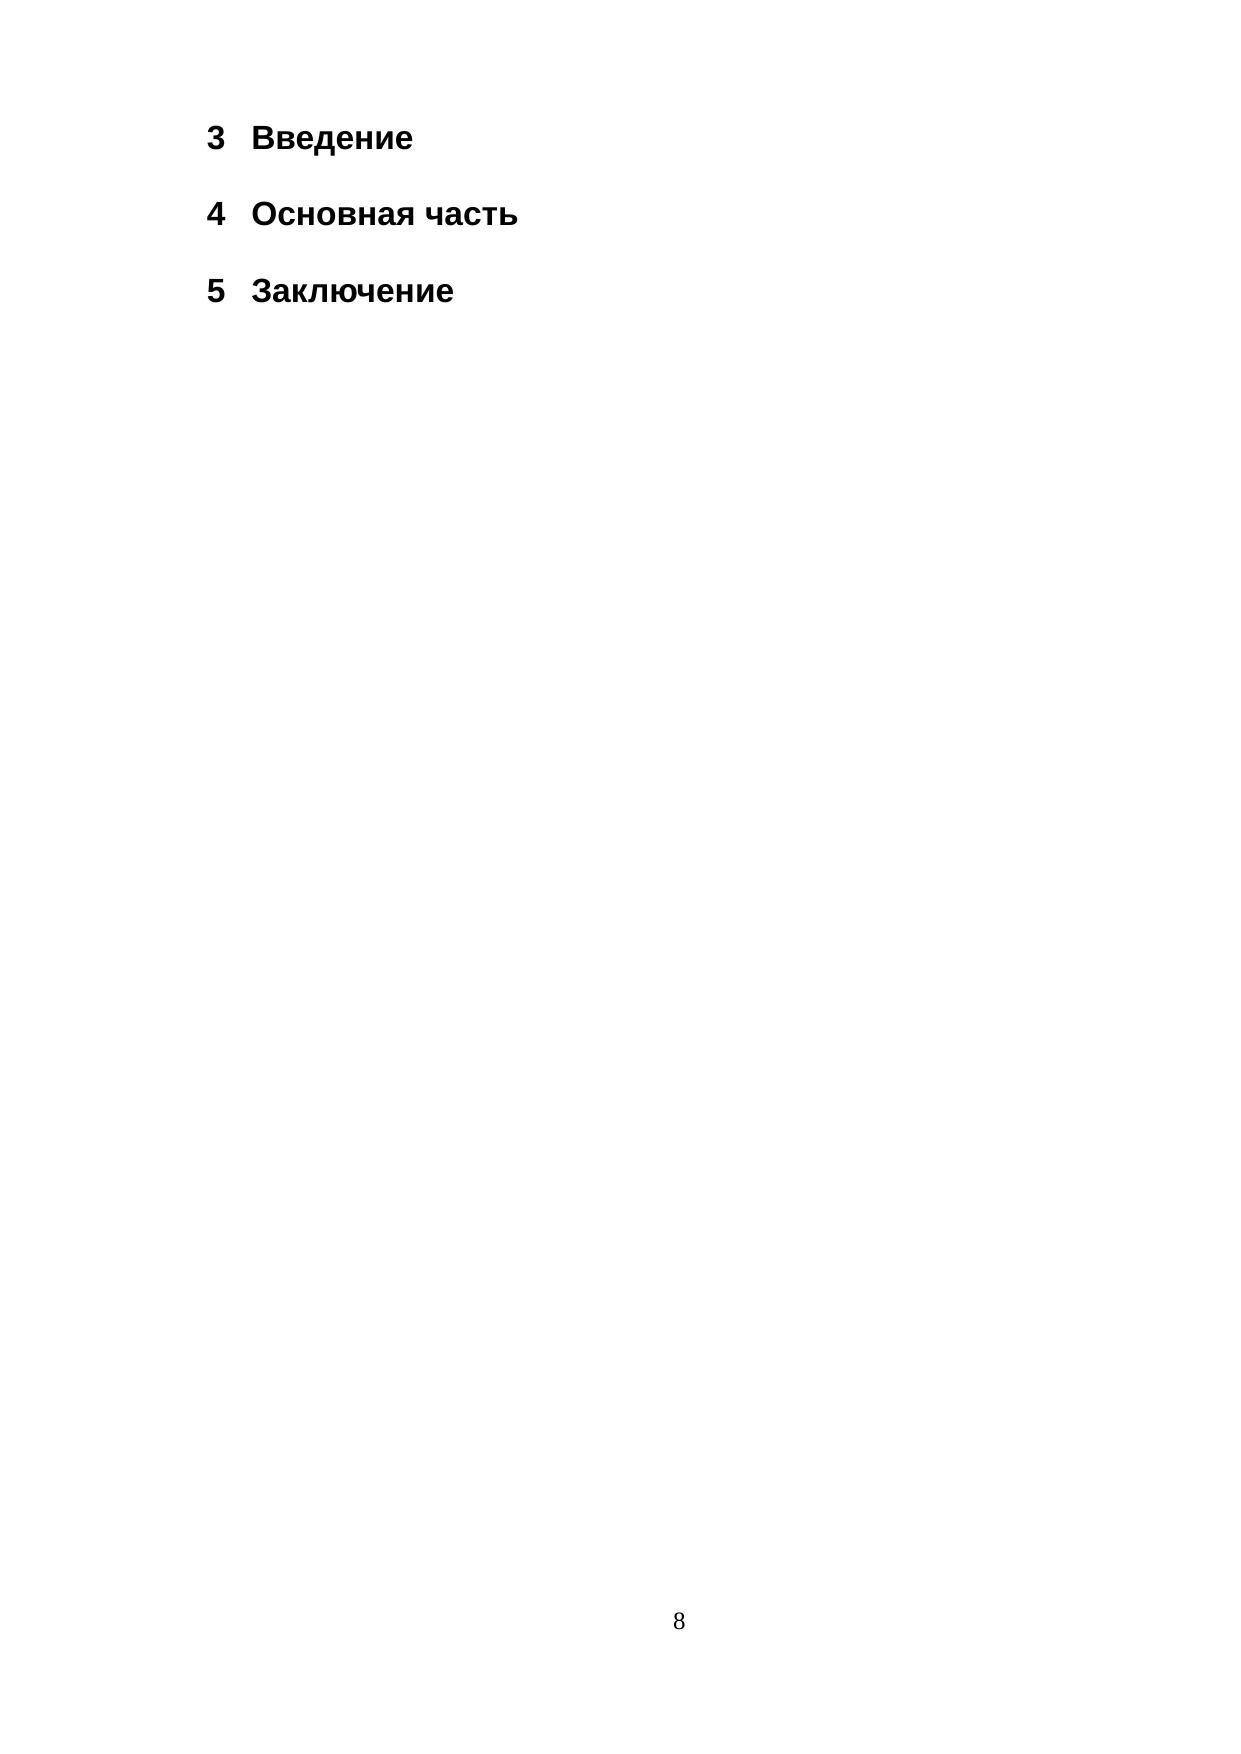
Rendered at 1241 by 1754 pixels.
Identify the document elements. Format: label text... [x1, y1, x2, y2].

subtitle Заключение [177, 270, 1181, 309]
subtitle Введение [177, 118, 1181, 157]
subtitle Основная часть [177, 194, 1181, 233]
